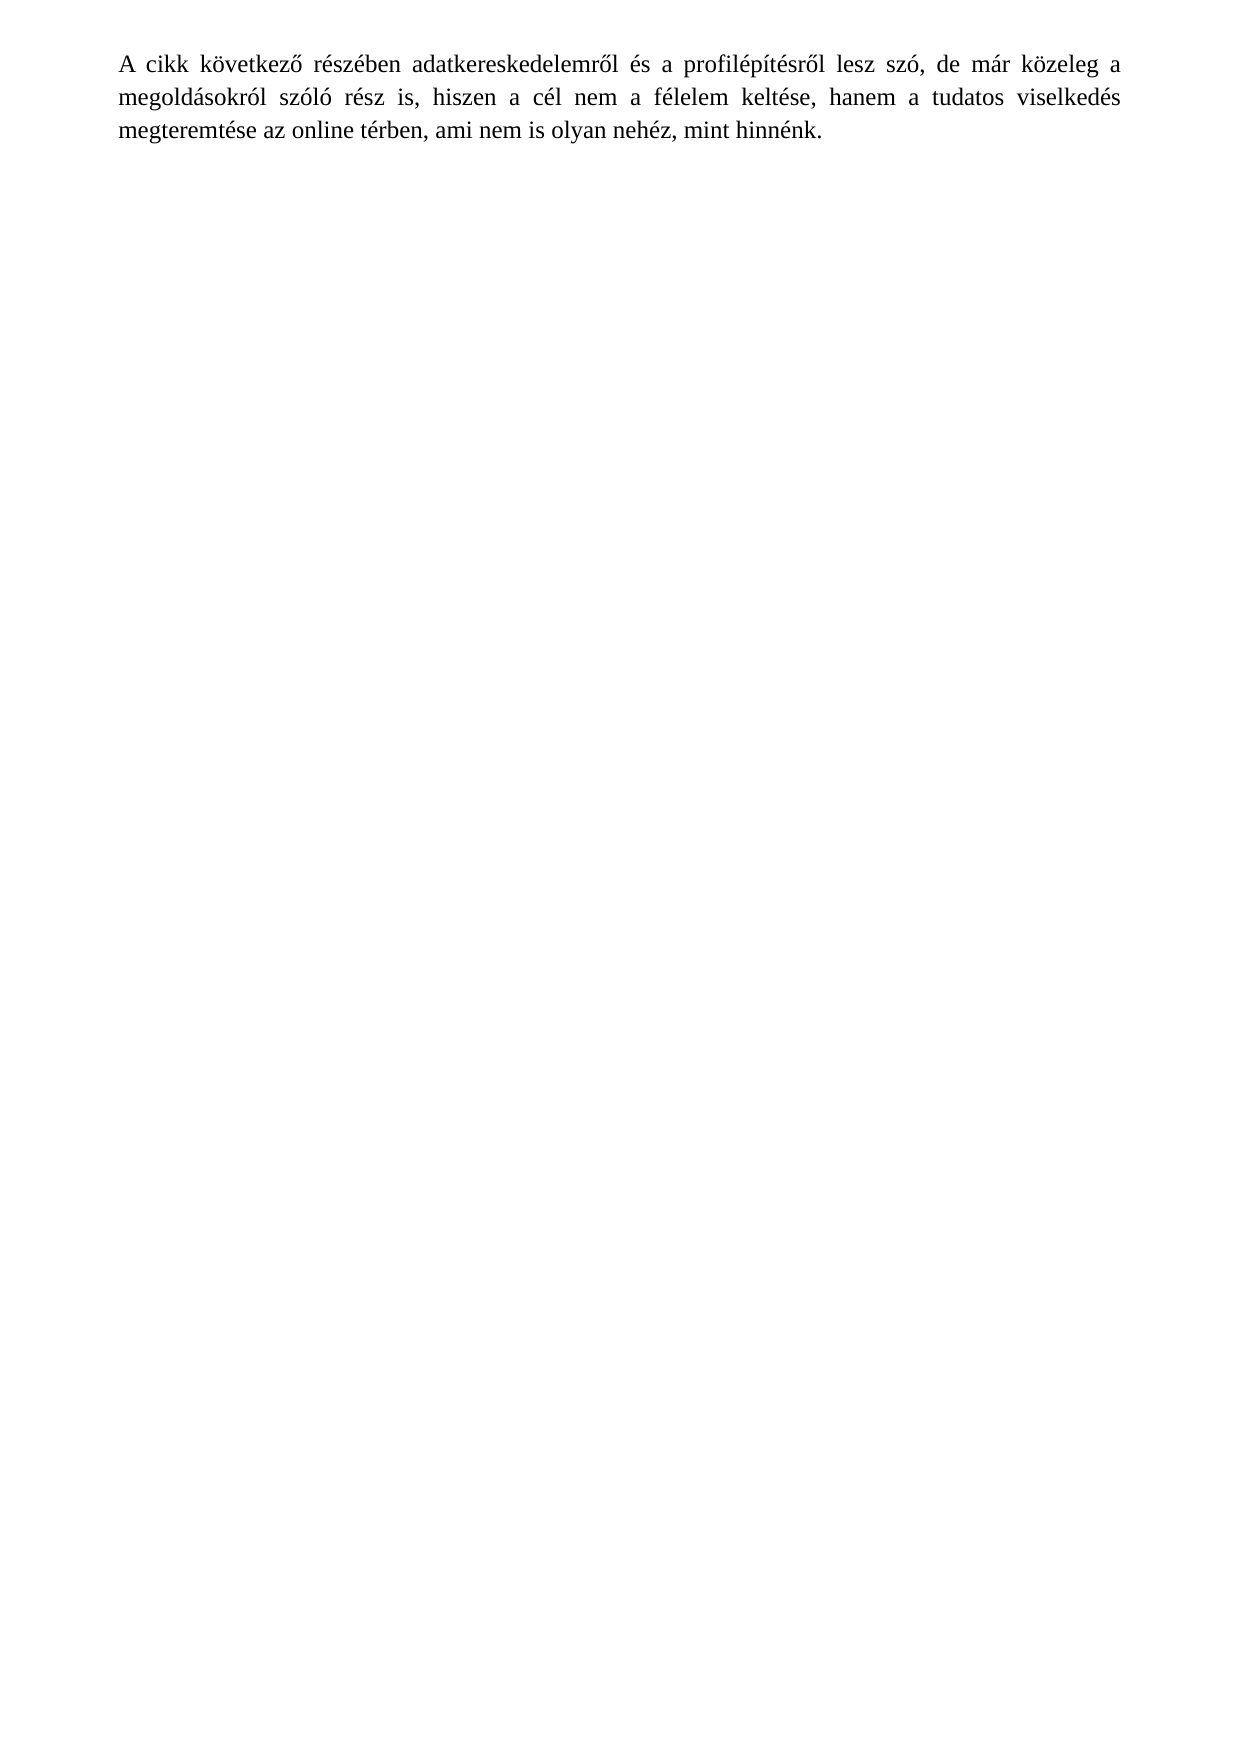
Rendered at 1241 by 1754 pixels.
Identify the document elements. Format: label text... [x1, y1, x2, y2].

text A cikk következő részében adatkereskedelemről és a profilépítésről lesz szó, de már közeleg a megoldásokról szóló rész is, hiszen a cél nem a félelem keltése, hanem a tudatos viselkedés megteremtése az online térben, ami nem is olyan nehéz, mint hinnénk. [118, 49, 1122, 144]
